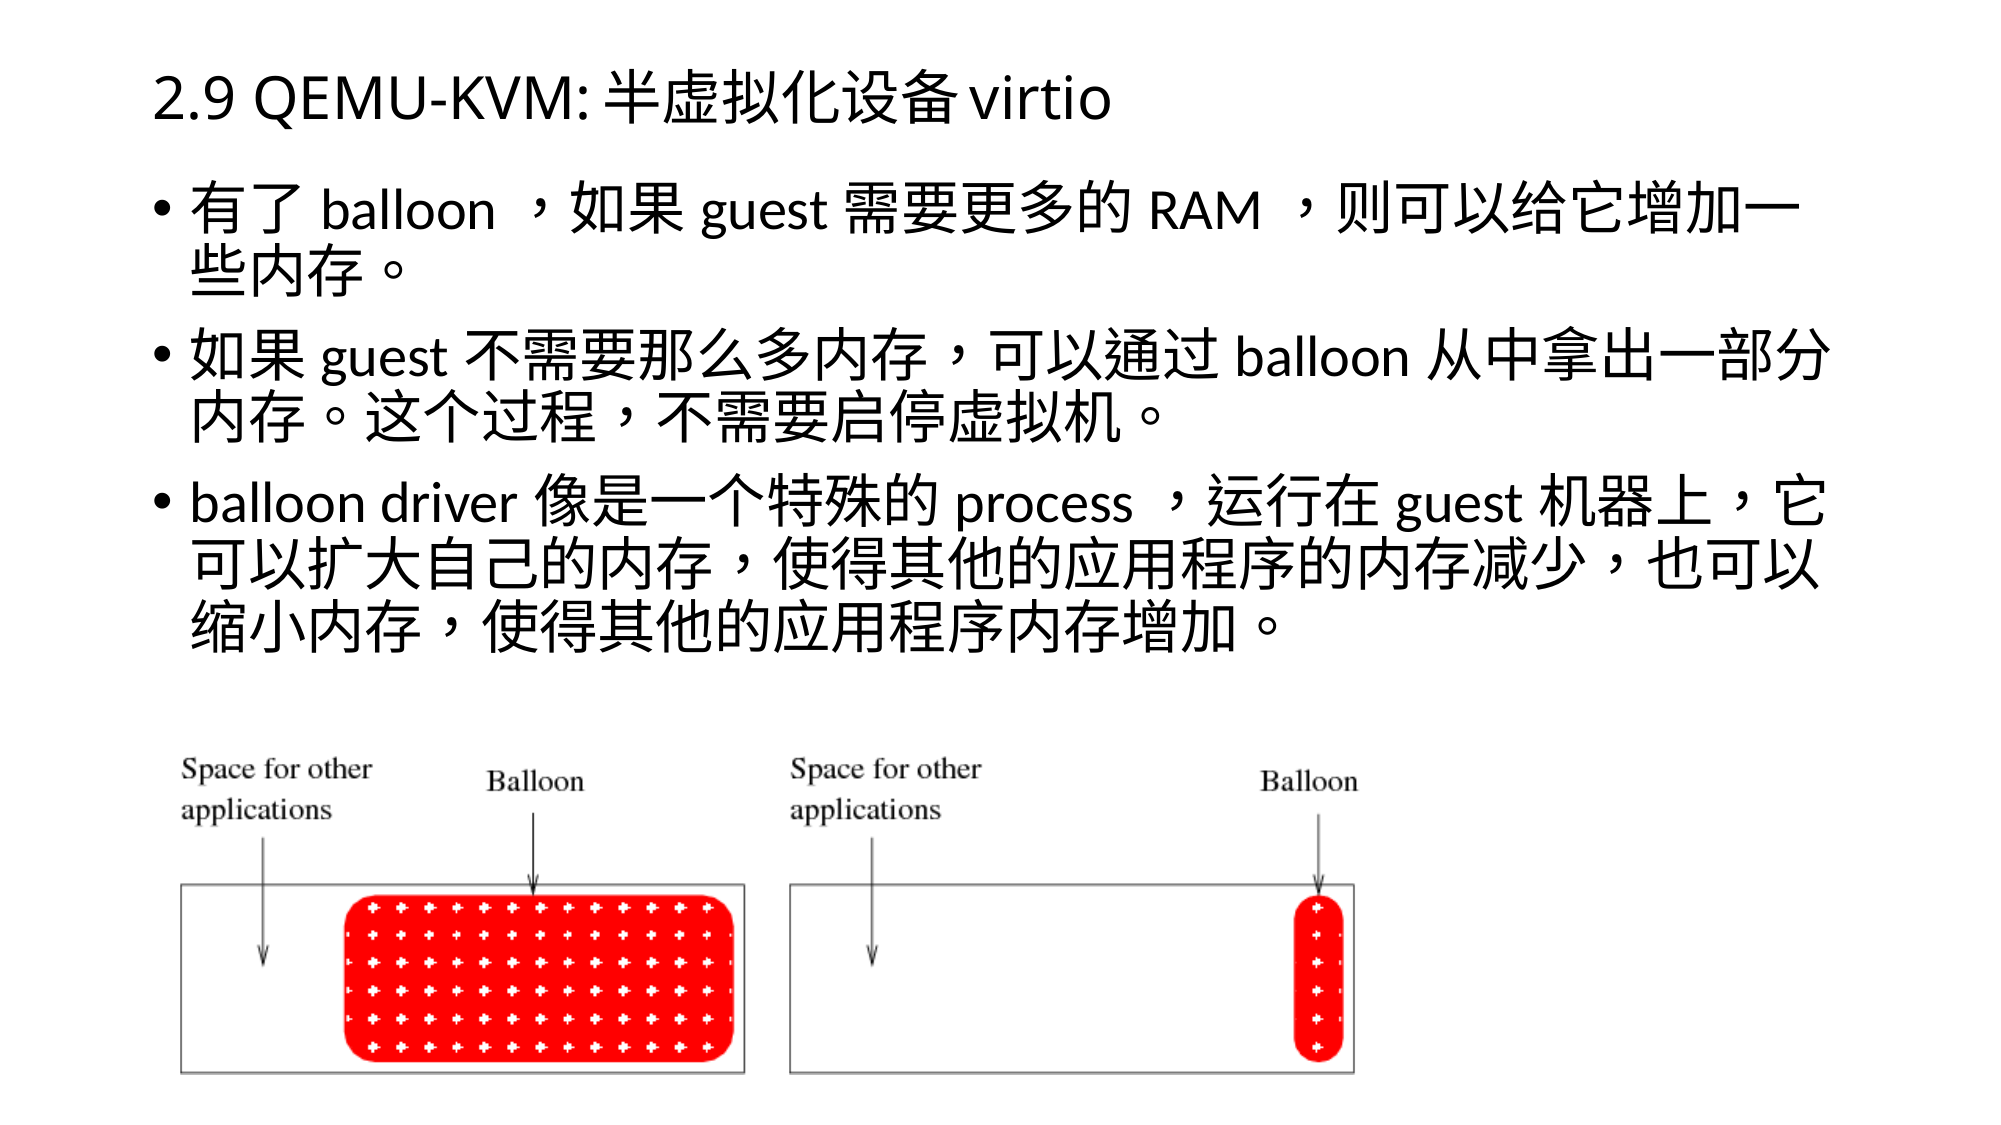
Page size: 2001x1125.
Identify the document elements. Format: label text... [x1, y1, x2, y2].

picture [179, 752, 747, 1075]
title 2.9 QEMU-KVM:半虚拟化设备virtio [137, 59, 1863, 140]
list 有了balloon，如果guest需要更多的RAM，则可以给它增加一些内存。 如果guest不需要那么多内存，可以通过balloon从中拿出一部分内存。这个过程，不需要启停虚拟机。 balloon driver像是一个特殊的process，运行在guest机器上，它可以扩大自己的内存，使得其他的应用程序的内存减少，也可以缩小内存，使得其他的应用程序内存增加。 [137, 171, 1863, 1014]
picture [788, 752, 1366, 1075]
